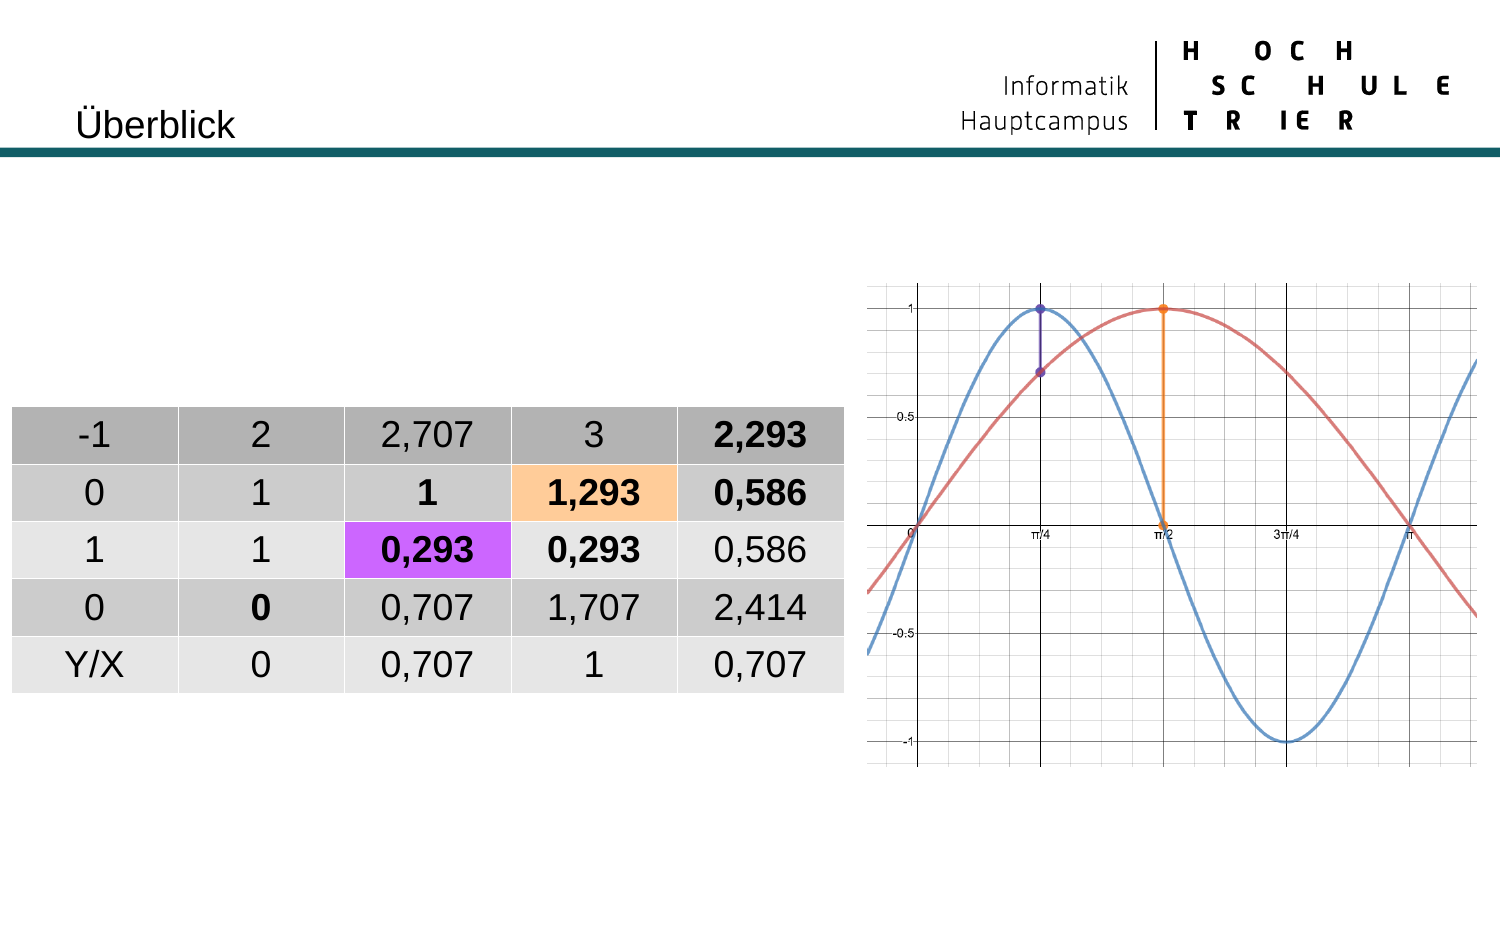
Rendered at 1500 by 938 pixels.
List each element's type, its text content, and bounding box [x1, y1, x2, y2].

table_cell 0 [179, 637, 344, 693]
table_cell 0,707 [345, 637, 511, 693]
title Überblick [75, 37, 1425, 194]
table_cell 1 [12, 522, 178, 578]
table_cell 0,293 [512, 522, 677, 578]
table_header 2,707 [345, 407, 511, 464]
table_header -1 [12, 407, 178, 464]
table_header 2,293 [678, 407, 844, 464]
table_cell 1 [179, 465, 344, 521]
table_cell 0 [12, 465, 178, 521]
table_cell 0,586 [678, 465, 844, 521]
table_cell 2,414 [678, 579, 844, 636]
table_cell 1,293 [512, 465, 677, 521]
picture [867, 283, 1477, 767]
table_cell 0,293 [345, 522, 511, 578]
table_cell 0,707 [345, 579, 511, 636]
table_cell 0 [12, 579, 178, 636]
table_cell 1,707 [512, 579, 677, 636]
table_cell 0,586 [678, 522, 844, 578]
table_header 3 [512, 407, 677, 464]
table_cell 1 [345, 465, 511, 521]
table_cell Y/X [12, 637, 178, 693]
table_header 2 [179, 407, 344, 464]
table_cell 1 [179, 522, 344, 578]
table_cell 1 [512, 637, 677, 693]
table_cell 0,707 [678, 637, 844, 693]
table_cell 0 [179, 579, 344, 636]
